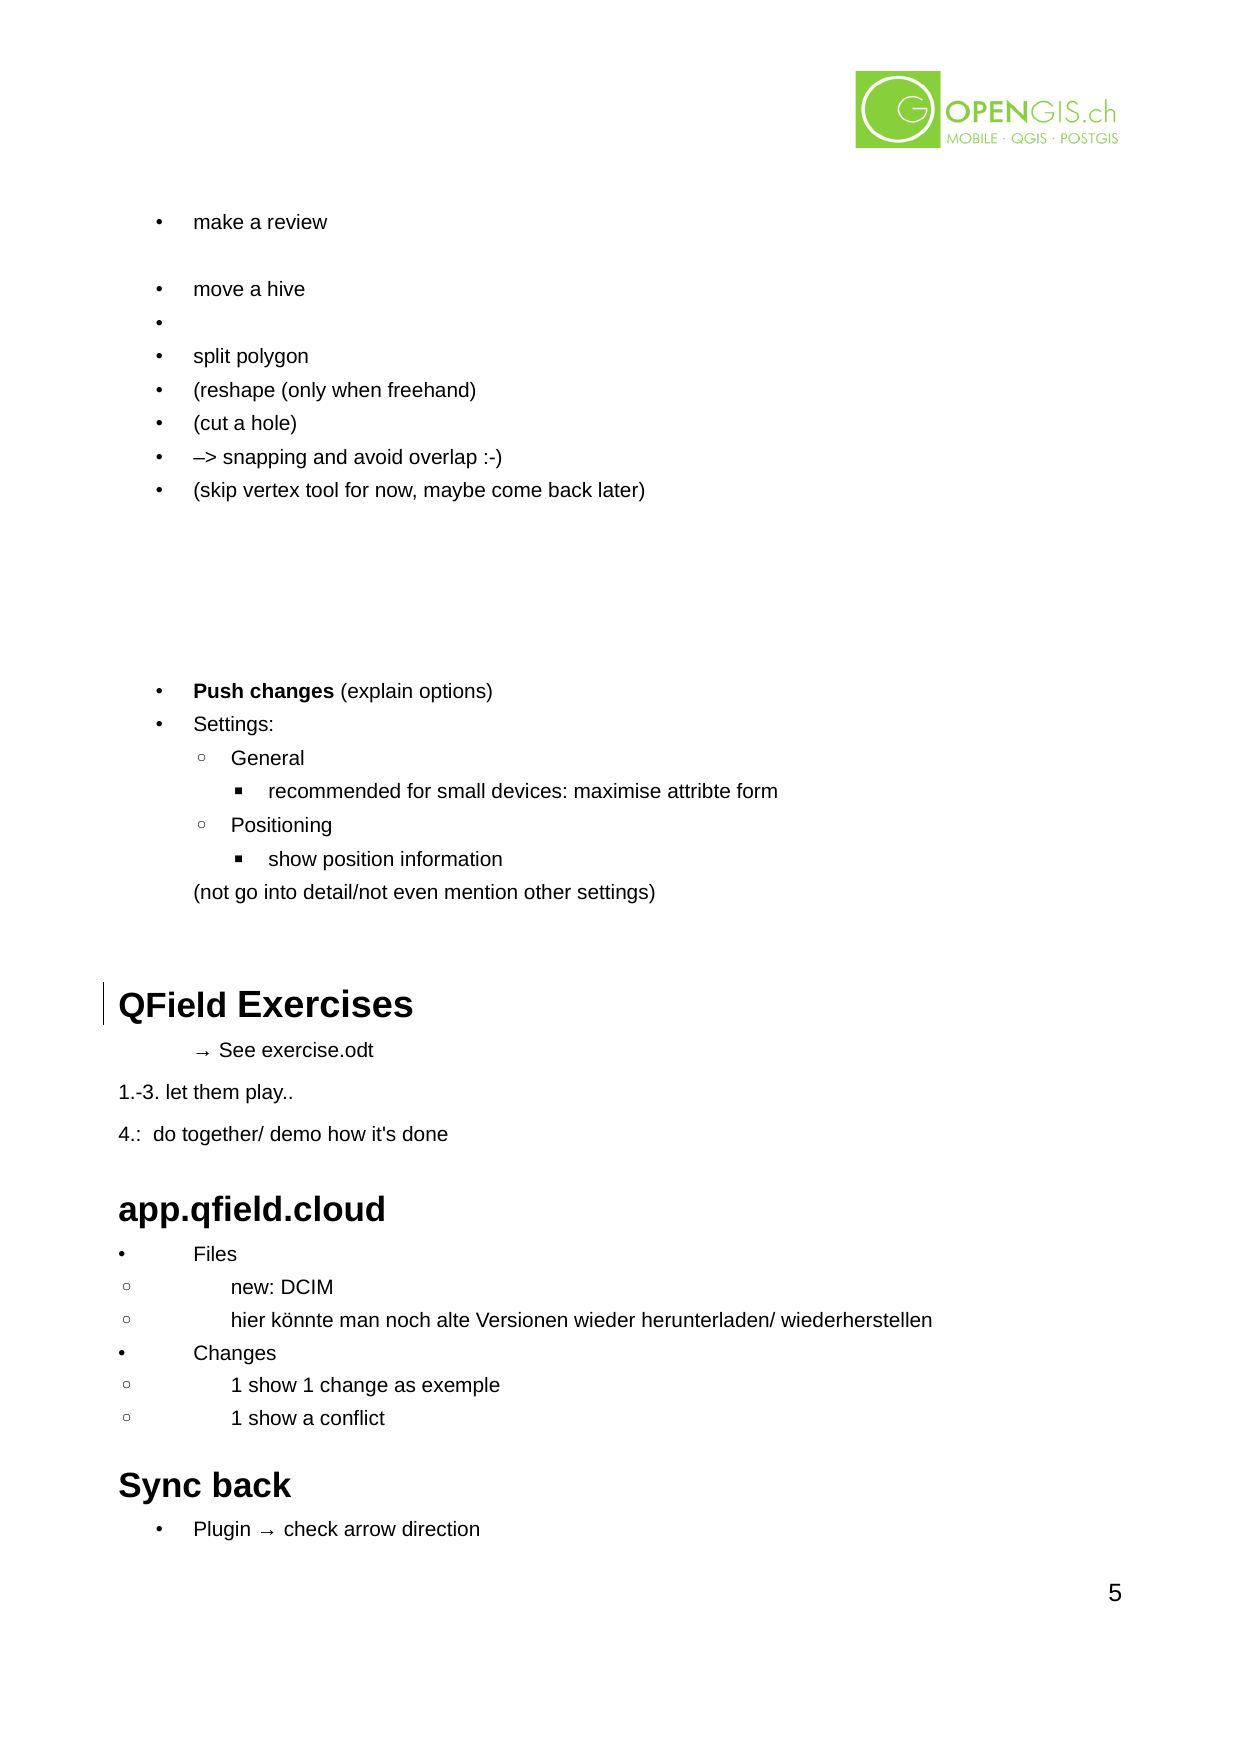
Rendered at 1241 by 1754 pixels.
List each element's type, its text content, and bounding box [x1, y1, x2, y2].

list Changes [118, 1340, 1122, 1364]
text → See exercise.odt [118, 1038, 1122, 1062]
list Positioning [193, 813, 1122, 837]
subtitle QField Exercises [118, 982, 1122, 1025]
list make a review [156, 210, 1122, 234]
list (reshape (only when freehand) [156, 377, 1122, 401]
list split polygon [156, 344, 1122, 368]
list Files [118, 1242, 1122, 1266]
list General [193, 746, 1122, 770]
list (cut a hole) [156, 411, 1122, 435]
list Plugin → check arrow direction [156, 1517, 1122, 1541]
list show position information [231, 846, 1122, 871]
picture [855, 71, 1124, 148]
text 4.: do together/ demo how it's done [118, 1122, 1122, 1146]
list move a hive [156, 277, 1122, 301]
list 1 show a conflict [118, 1406, 1122, 1430]
list recommended for small devices: maximise attribte form [231, 779, 1122, 803]
subtitle Sync back [118, 1464, 1122, 1504]
text 1.-3. let them play.. [118, 1080, 1122, 1104]
list Push changes (explain options) [156, 679, 1122, 703]
list new: DCIM [118, 1274, 1122, 1299]
list Settings: [156, 712, 1122, 736]
list hier könnte man noch alte Versionen wieder herunterladen/ wiederherstellen [118, 1307, 1122, 1332]
list (not go into detail/not even mention other settings) [156, 880, 1122, 904]
list 1 show 1 change as exemple [118, 1373, 1122, 1397]
list (skip vertex tool for now, maybe come back later) [156, 478, 1122, 502]
list –> snapping and avoid overlap :-) [156, 444, 1122, 468]
subtitle app.qfield.cloud [118, 1189, 1122, 1229]
